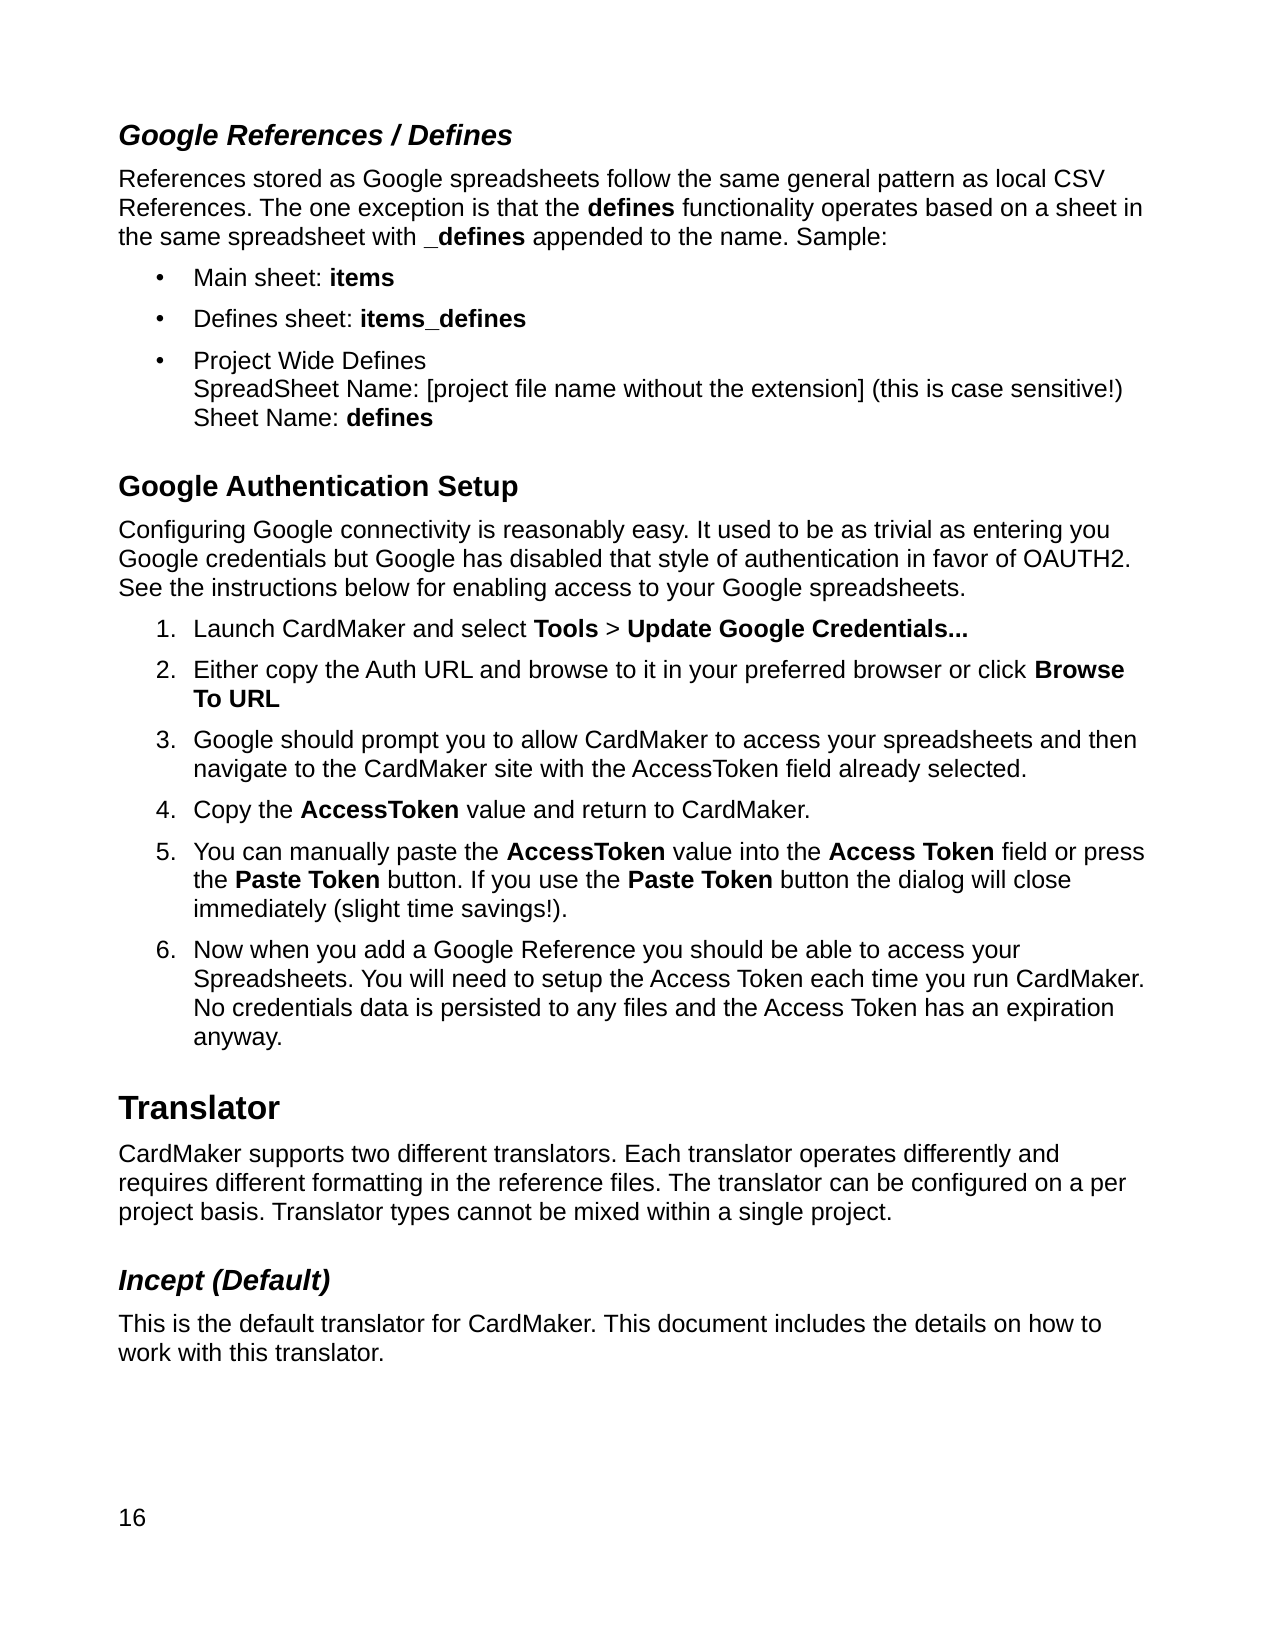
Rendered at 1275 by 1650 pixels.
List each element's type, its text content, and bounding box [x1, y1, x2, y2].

text References stored as Google spreadsheets follow the same general pattern as local CSV References. The one exception is that the defines functionality operates based on a sheet in the same spreadsheet with _defines appended to the name. Sample: [118, 164, 1157, 250]
list Google should prompt you to allow CardMaker to access your spreadsheets and then navigate to the CardMaker site with the AccessToken field already selected. [156, 726, 1157, 783]
list Project Wide Defines SpreadSheet Name: [project file name without the extension] (this is case sensitive!) Sheet Name: defines [156, 346, 1157, 432]
list Now when you add a Google Reference you should be able to access your Spreadsheets. You will need to setup the Access Token each time you run CardMaker. No credentials data is persisted to any files and the Access Token has an expiration anyway. [156, 936, 1157, 1051]
subtitle Google Authentication Setup [118, 469, 1157, 503]
text This is the default translator for CardMaker. This document includes the details on how to work with this translator. [118, 1309, 1157, 1366]
text CardMaker supports two different translators. Each translator operates differently and requires different formatting in the reference files. The translator can be configured on a per project basis. Translator types cannot be mixed within a single project. [118, 1139, 1157, 1225]
subtitle Translator [118, 1088, 1157, 1127]
list Main sheet: items [156, 263, 1157, 292]
list You can manually paste the AccessToken value into the Access Token field or press the Paste Token button. If you use the Paste Token button the dialog will close immediately (slight time savings!). [156, 837, 1157, 923]
list Copy the AccessToken value and return to CardMaker. [156, 796, 1157, 824]
subtitle Google References / Defines [118, 118, 1157, 152]
list Defines sheet: items_defines [156, 304, 1157, 333]
list Either copy the Auth URL and browse to it in your preferred browser or click Browse To URL [156, 656, 1157, 713]
text Configuring Google connectivity is reasonably easy. It used to be as trivial as entering you Google credentials but Google has disabled that style of authentication in favor of OAUTH2. See the instructions below for enabling access to your Google spreadsheets. [118, 516, 1157, 602]
list Launch CardMaker and select Tools > Update Google Credentials... [156, 614, 1157, 643]
subtitle Incept (Default) [118, 1263, 1157, 1296]
